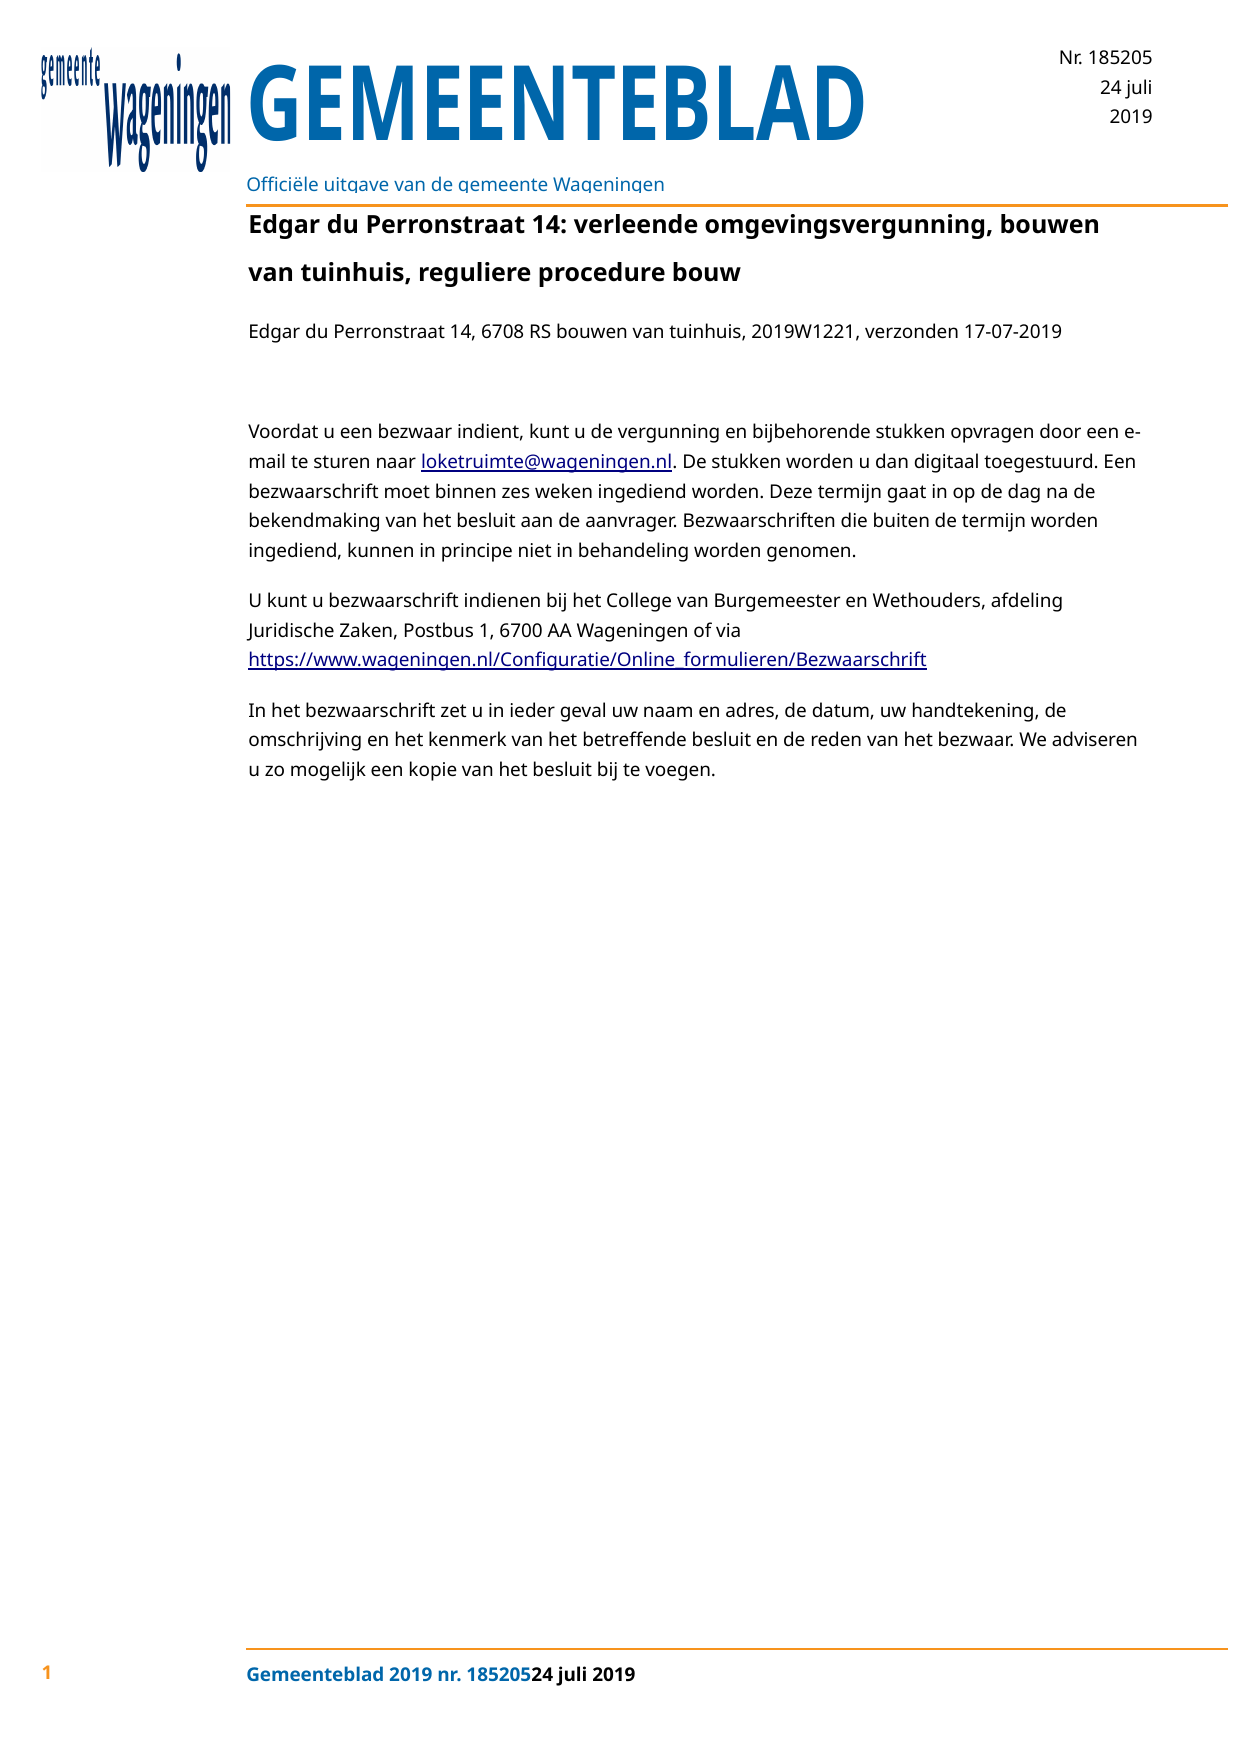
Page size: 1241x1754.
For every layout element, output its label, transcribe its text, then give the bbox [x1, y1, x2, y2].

text In het bezwaarschrift zet u in ieder geval uw naam en adres, de datum, uw handtekening, de omschrijving en het kenmerk van het betreffende besluit en de reden van het bezwaar. We adviseren u zo mogelijk een kopie van het besluit bij te voegen. [248, 697, 1152, 782]
text U kunt u bezwaarschrift indienen bij het College van Burgemeester en Wethouders, afdeling Juridische Zaken, Postbus 1, 6700 AA Wageningen of via https://www.wageningen.nl/Configuratie/Online_formulieren/Bezwaarschrift [248, 587, 1152, 672]
text Edgar du Perronstraat 14, 6708 RS bouwen van tuinhuis, 2019W1221, verzonden 17-07-2019 [248, 318, 1152, 344]
text Voordat u een bezwaar indient, kunt u de vergunning en bijbehorende stukken opvragen door een e-mail te sturen naar loketruimte@wageningen.nl. De stukken worden u dan digitaal toegestuurd. Een bezwaarschrift moet binnen zes weken ingediend worden. Deze termijn gaat in op de dag na de bekendmaking van het besluit aan de aanvrager. Bezwaarschriften die buiten de termijn worden ingediend, kunnen in principe niet in behandeling worden genomen. [248, 419, 1152, 563]
picture [41, 47, 231, 172]
text Edgar du Perronstraat 14: verleende omgevingsvergunning, bouwen van tuinhuis, reguliere procedure bouw [248, 207, 1152, 288]
